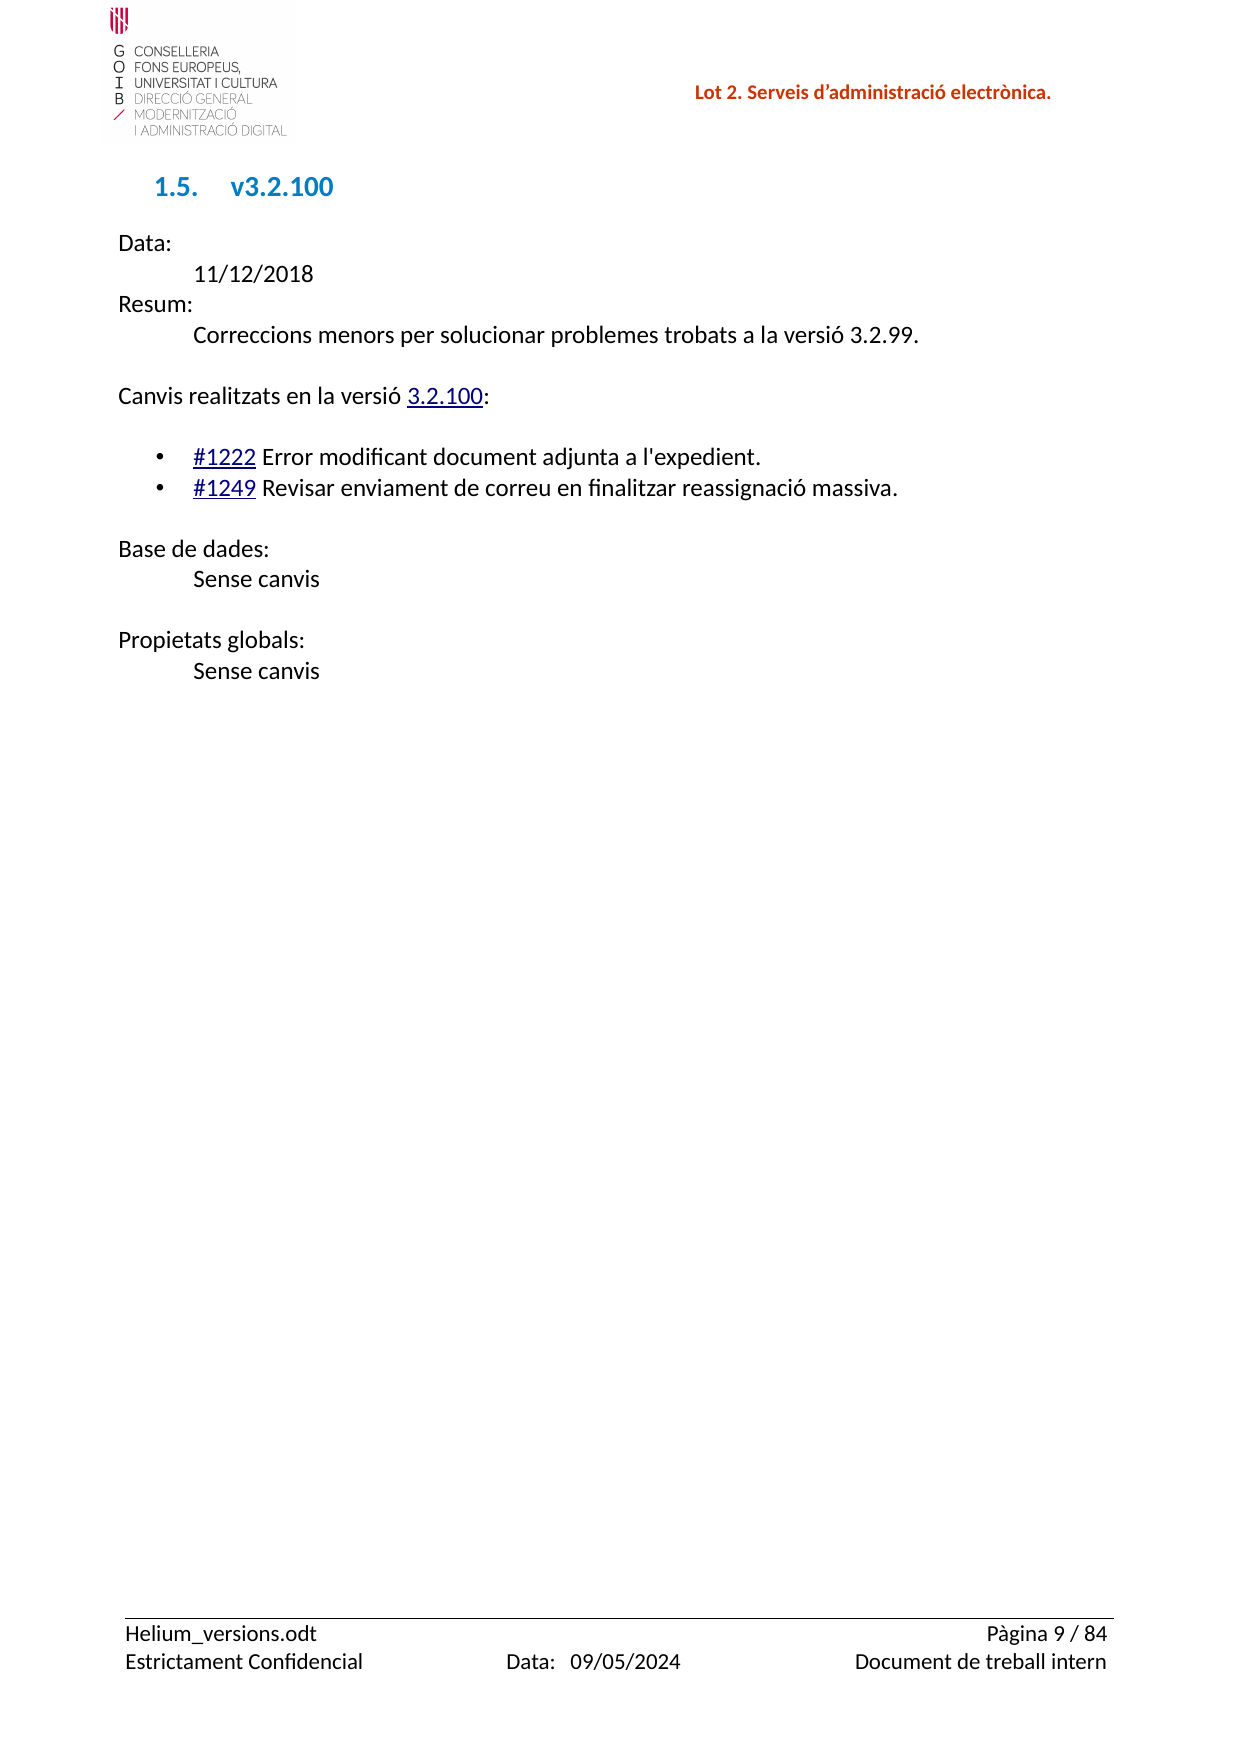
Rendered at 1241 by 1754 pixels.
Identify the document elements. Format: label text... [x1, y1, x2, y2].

text Propietats globals: [118, 624, 1122, 655]
subtitle v3.2.100 [153, 168, 1122, 204]
text Resum: [118, 289, 1122, 319]
text Base de dades: [118, 533, 1122, 563]
text Canvis realitzats en la versió 3.2.100: [118, 380, 1122, 411]
text Data: [118, 228, 1122, 258]
text 11/12/2018 [118, 258, 1122, 289]
text Correccions menors per solucionar problemes trobats a la versió 3.2.99. [118, 319, 1122, 350]
list #1249 Revisar enviament de correu en finalitzar reassignació massiva. [156, 472, 1122, 502]
text Sense canvis [118, 563, 1122, 594]
text Sense canvis [118, 655, 1122, 685]
picture [100, 0, 297, 144]
list #1222 Error modificant document adjunta a l'expedient. [156, 441, 1122, 472]
